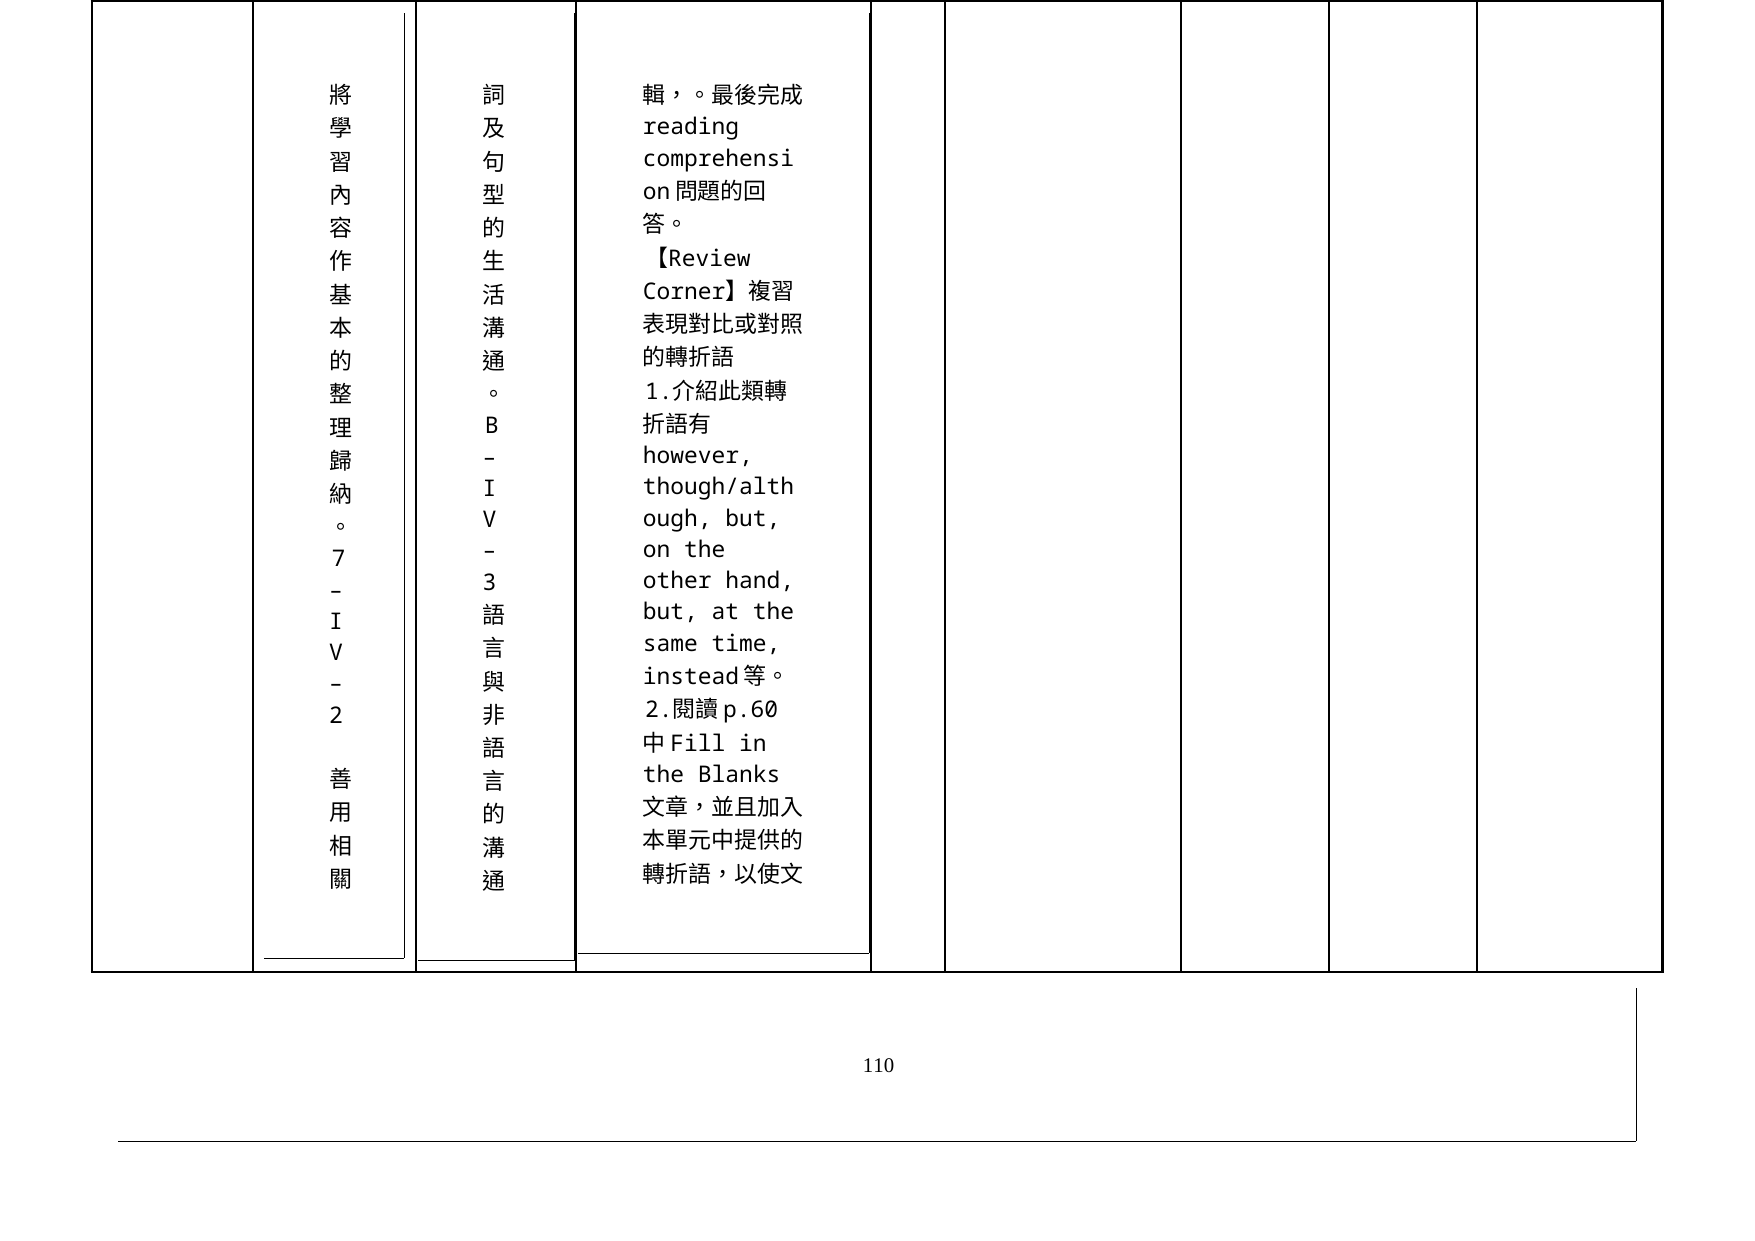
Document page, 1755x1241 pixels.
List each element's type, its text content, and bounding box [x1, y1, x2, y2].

table_cell 將學習內容作基本的整理歸納。 7–IV–2 善用相關 [254, 2, 415, 971]
table_cell [946, 2, 1180, 971]
table_cell [93, 2, 252, 971]
table_cell [1478, 2, 1661, 971]
table_cell 輯，。最後完成reading comprehension問題的回答。 【Review Corner】複習表現對比或對照的轉折語 1.介紹此類轉折語有however, though/although, but, on the other hand, but, at the same time, instead等。 2.閱讀p.60中Fill in the Blanks文章，並且加入本單元中提供的轉折語，以使文 [577, 2, 870, 971]
table_cell [872, 2, 944, 971]
table_cell 詞及句型的生活溝通。 B–IV–3 語言與非語言的溝通 [417, 2, 575, 971]
table_cell [1330, 2, 1476, 971]
table_cell [1182, 2, 1328, 971]
